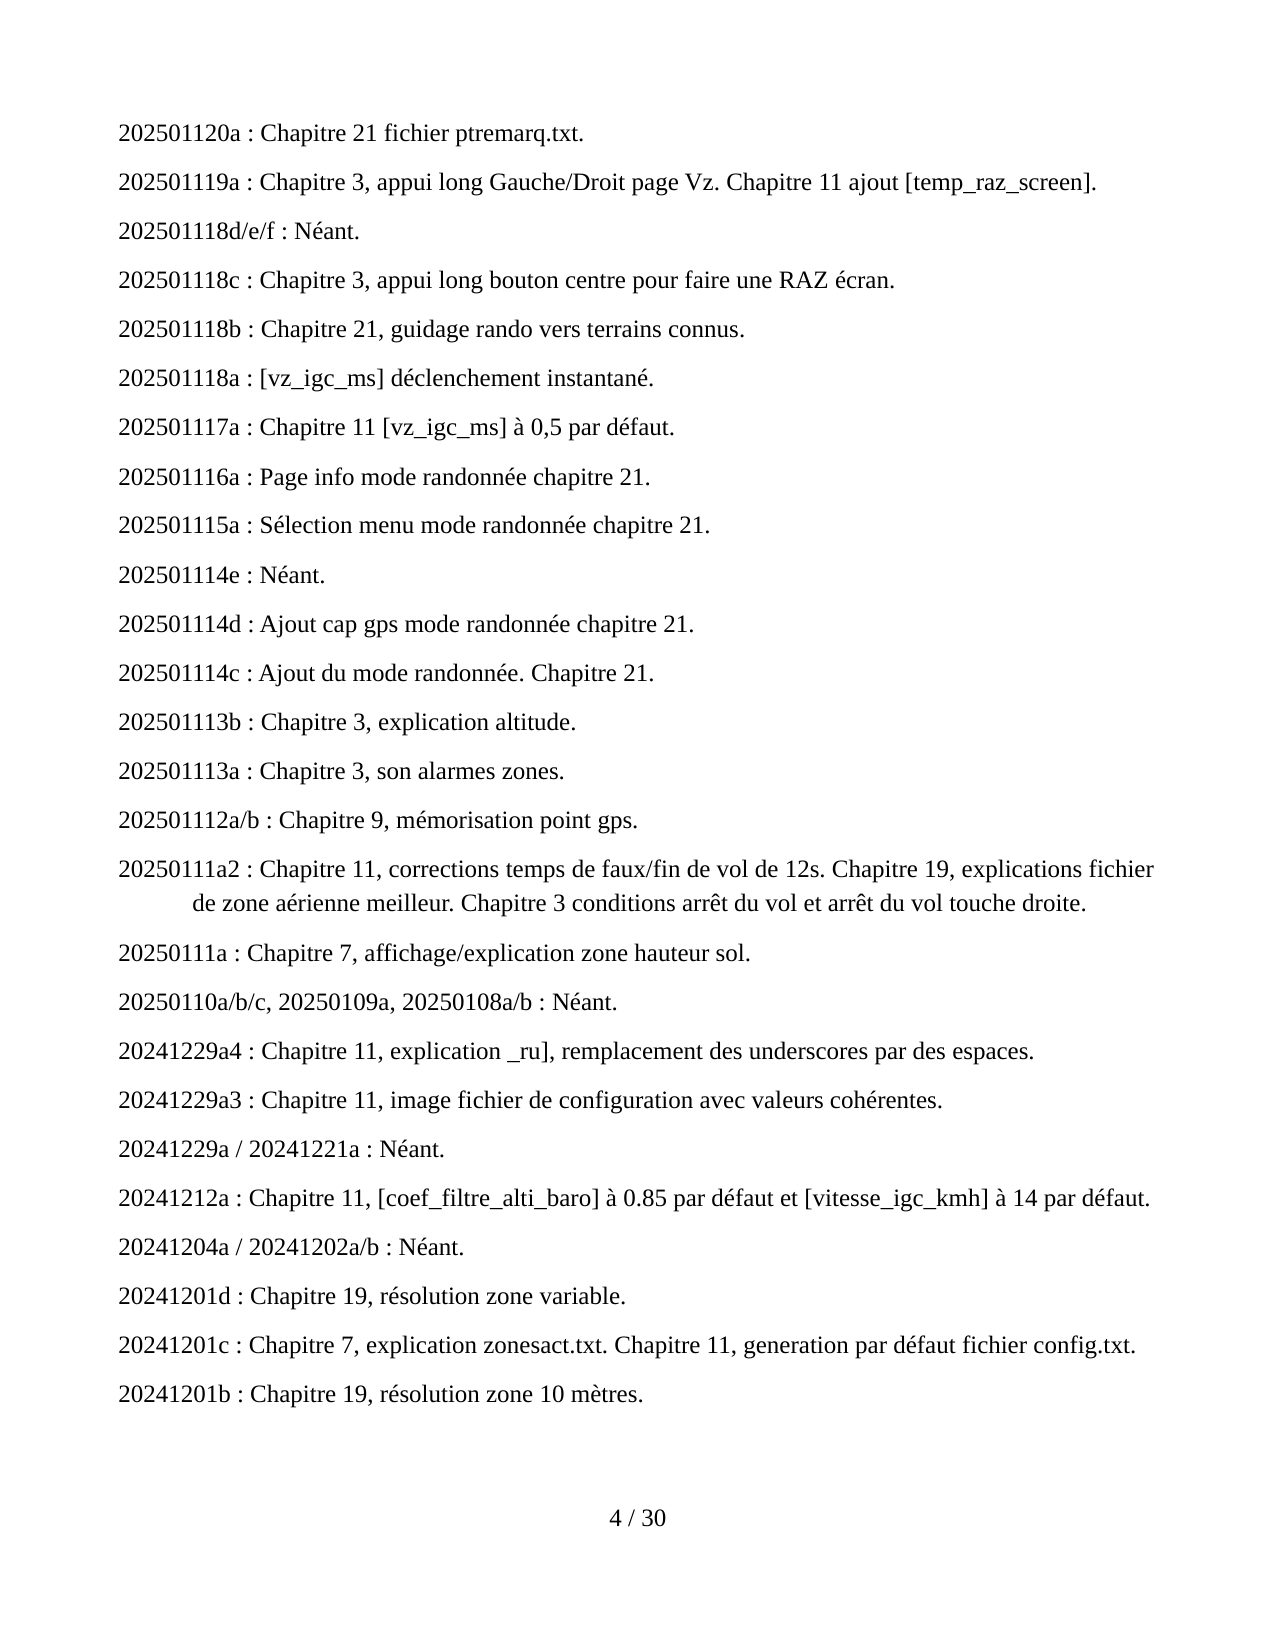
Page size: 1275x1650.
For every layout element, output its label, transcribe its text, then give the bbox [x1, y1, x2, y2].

text 20241201c : Chapitre 7, explication zonesact.txt. Chapitre 11, generation par défaut fichier config.txt. [118, 1330, 1157, 1359]
text 20250110a/b/c, 20250109a, 20250108a/b : Néant. [118, 987, 1157, 1015]
text 202501113b : Chapitre 3, explication altitude. [118, 707, 1157, 736]
text 20241229a / 20241221a : Néant. [118, 1134, 1157, 1163]
text 202501118a : [vz_igc_ms] déclenchement instantané. [118, 363, 1157, 392]
text 202501115a : Sélection menu mode randonnée chapitre 21. [118, 511, 1157, 539]
text 20250111a : Chapitre 7, affichage/explication zone hauteur sol. [118, 938, 1157, 966]
text 202501116a : Page info mode randonnée chapitre 21. [118, 462, 1157, 490]
text 202501119a : Chapitre 3, appui long Gauche/Droit page Vz. Chapitre 11 ajout [temp_raz_screen]. [118, 167, 1157, 196]
text 202501118b : Chapitre 21, guidage rando vers terrains connus. [118, 314, 1157, 343]
text 202501114d : Ajout cap gps mode randonnée chapitre 21. [118, 609, 1157, 637]
text 20241201d : Chapitre 19, résolution zone variable. [118, 1281, 1157, 1310]
text 20241212a : Chapitre 11, [coef_filtre_alti_baro] à 0.85 par défaut et [vitesse_igc_kmh] à 14 par défaut. [118, 1183, 1157, 1212]
text 202501120a : Chapitre 21 fichier ptremarq.txt. [118, 118, 1157, 147]
text 202501113a : Chapitre 3, son alarmes zones. [118, 756, 1157, 785]
text 202501114c : Ajout du mode randonnée. Chapitre 21. [118, 658, 1157, 687]
text 20241229a3 : Chapitre 11, image fichier de configuration avec valeurs cohérentes. [118, 1085, 1157, 1113]
text 20241201b : Chapitre 19, résolution zone 10 mètres. [118, 1379, 1157, 1408]
text 202501114e : Néant. [118, 560, 1157, 588]
text 202501118d/e/f : Néant. [118, 216, 1157, 245]
text 20241229a4 : Chapitre 11, explication _ru], remplacement des underscores par des espaces. [118, 1036, 1157, 1064]
text 202501118c : Chapitre 3, appui long bouton centre pour faire une RAZ écran. [118, 265, 1157, 294]
text 20250111a2 : Chapitre 11, corrections temps de faux/fin de vol de 12s. Chapitre 19, explications fichier de zone aérienne meilleur. Chapitre 3 conditions arrêt du vol et arrêt du vol touche droite. [118, 854, 1157, 917]
text 20241204a / 20241202a/b : Néant. [118, 1232, 1157, 1261]
text 202501112a/b : Chapitre 9, mémorisation point gps. [118, 805, 1157, 834]
text 202501117a : Chapitre 11 [vz_igc_ms] à 0,5 par défaut. [118, 412, 1157, 441]
